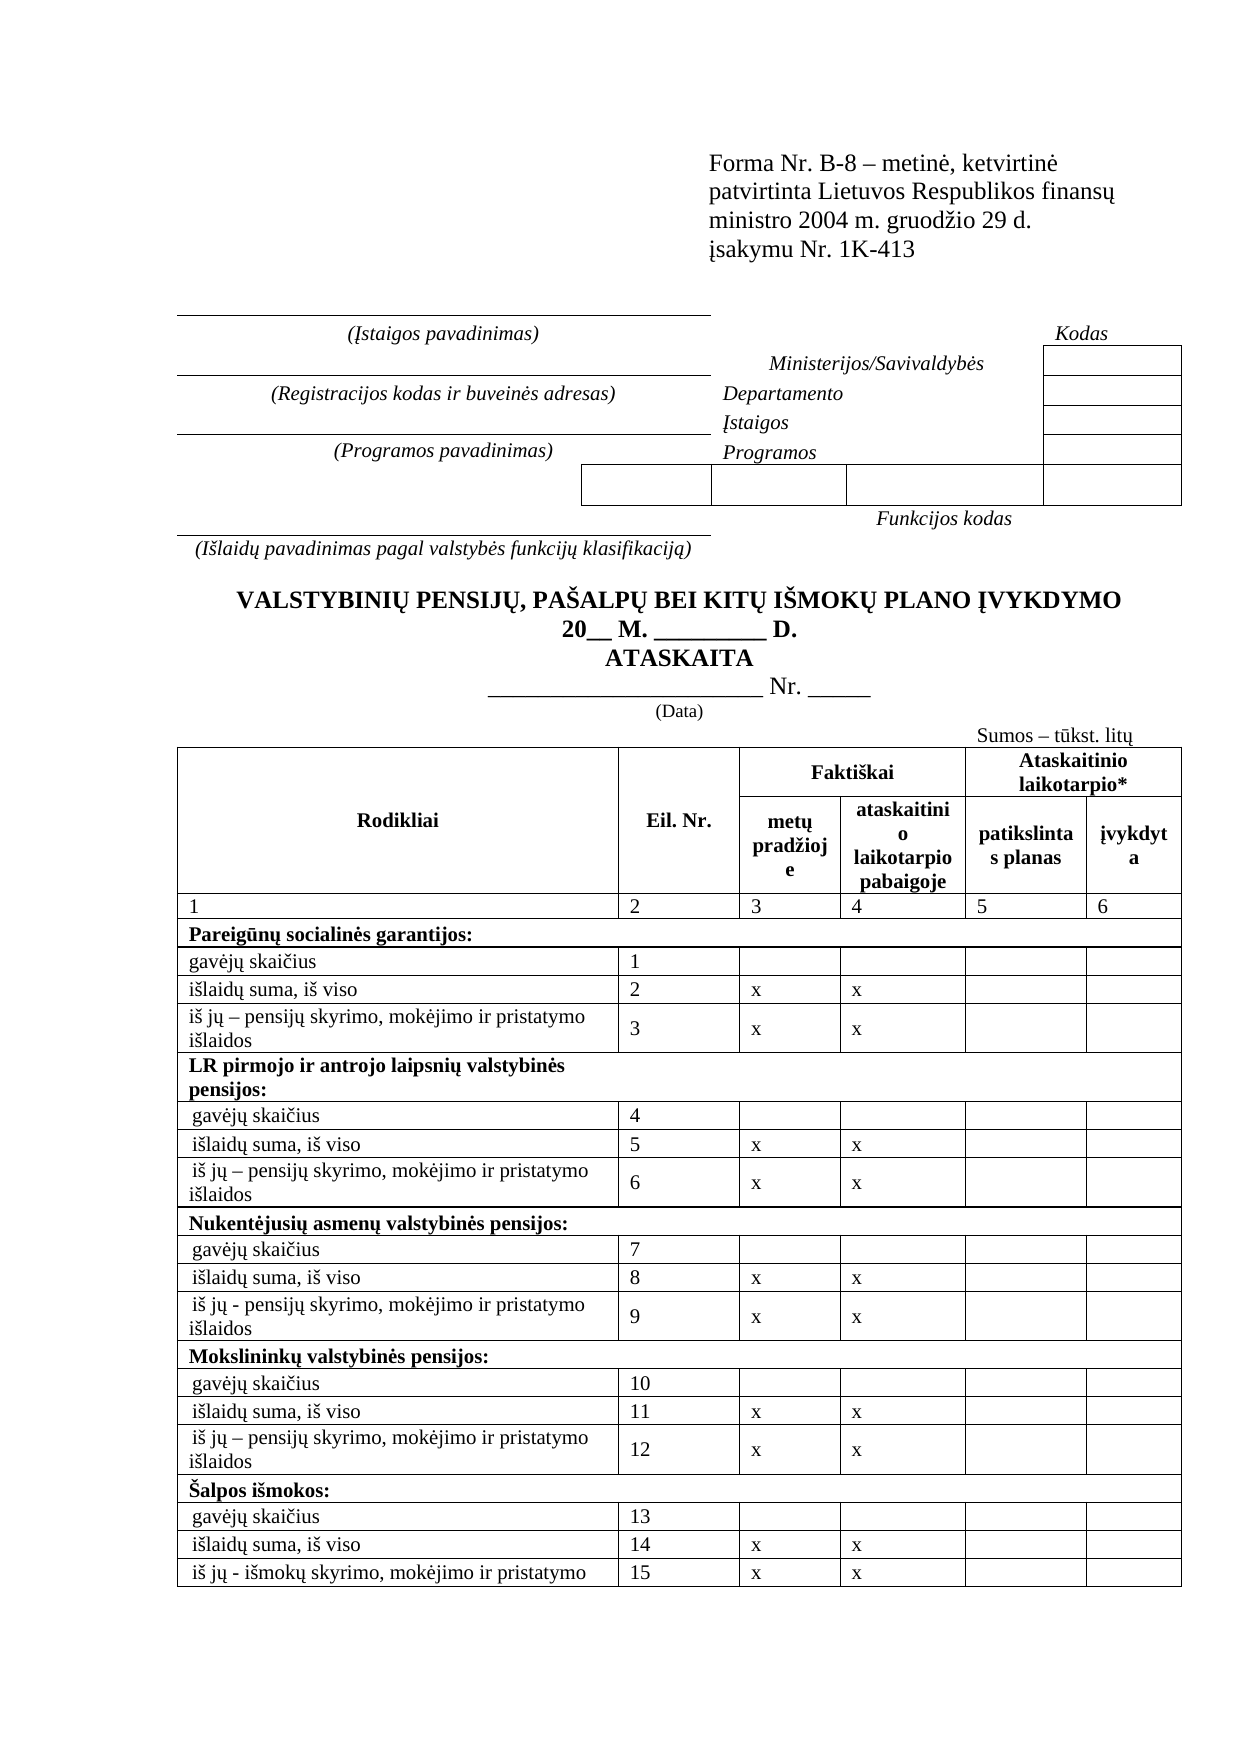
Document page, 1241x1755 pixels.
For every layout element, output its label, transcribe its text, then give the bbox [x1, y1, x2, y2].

table_cell [618, 1341, 739, 1368]
table_cell 3 [619, 1004, 739, 1052]
table_header [177, 291, 516, 315]
table_cell [841, 1503, 965, 1530]
table_cell x [841, 976, 965, 1003]
table_cell 14 [619, 1531, 739, 1558]
table_cell (Įstaigos pavadinimas) [177, 316, 711, 345]
table_cell 2 [619, 894, 739, 918]
table_cell [846, 315, 1044, 345]
table_cell [740, 1236, 840, 1263]
table_cell [966, 1397, 1086, 1424]
table_cell [1086, 1053, 1181, 1101]
table_cell [177, 405, 516, 434]
table_cell [740, 1341, 840, 1368]
table_cell 6 [1087, 894, 1181, 918]
table_cell [965, 1475, 1086, 1502]
table_cell [1087, 1130, 1181, 1157]
table_header [1044, 291, 1181, 315]
table_header [711, 291, 846, 315]
table_cell patikslintas planas [966, 797, 1086, 893]
table_cell gavėjų skaičius [178, 1369, 618, 1396]
table_cell [966, 1130, 1086, 1157]
table_cell [740, 919, 840, 946]
table_cell x [841, 1425, 965, 1473]
table_cell [966, 1559, 1086, 1586]
table_cell [712, 465, 846, 505]
table_cell x [841, 1559, 965, 1586]
table_cell [711, 561, 1181, 585]
table_cell [740, 1208, 840, 1234]
table_cell [618, 919, 739, 946]
table_cell gavėjų skaičius [178, 1102, 618, 1129]
table_cell x [740, 1292, 840, 1340]
table_cell išlaidų suma, iš viso [178, 1264, 618, 1291]
table_cell [618, 722, 739, 747]
table_cell [840, 919, 965, 946]
table_cell x [841, 1004, 965, 1052]
table_cell Pareigūnų socialinės garantijos: [178, 919, 618, 946]
table_cell x [740, 1264, 840, 1291]
table_header [846, 291, 1044, 315]
table_cell Ministerijos/Savivaldybės [711, 345, 1043, 375]
table_cell x [841, 1158, 965, 1206]
table_cell 5 [966, 894, 1086, 918]
table_cell [966, 1531, 1086, 1558]
table_cell Ataskaitinio laikotarpio* [966, 748, 1181, 796]
table_cell 5 [619, 1130, 739, 1157]
table_cell [740, 722, 840, 747]
table_cell [1044, 376, 1181, 404]
table_cell [966, 1425, 1086, 1473]
table_cell Programos [711, 434, 846, 464]
table_cell Šalpos išmokos: [178, 1475, 618, 1502]
table_cell [1044, 406, 1181, 434]
table_cell [966, 1264, 1086, 1291]
table_cell [966, 948, 1086, 974]
table_cell [1087, 1236, 1181, 1263]
table_cell LR pirmojo ir antrojo laipsnių valstybinės pensijos: [178, 1053, 618, 1101]
table_cell [1044, 535, 1181, 561]
table_cell x [740, 1559, 840, 1586]
table_cell [966, 1369, 1086, 1396]
text ministro 2004 m. gruodžio 29 d. [177, 205, 1181, 234]
table_cell [1087, 1531, 1181, 1558]
table_cell x [841, 1397, 965, 1424]
table_cell [1087, 1503, 1181, 1530]
table_cell [966, 1503, 1086, 1530]
table_cell [711, 535, 846, 561]
table_cell Mokslininkų valstybinės pensijos: [178, 1341, 618, 1368]
table_cell [618, 1053, 739, 1101]
table_cell Kodas [1044, 315, 1181, 345]
table_cell 1 [619, 948, 739, 974]
table_cell [841, 948, 965, 974]
table_cell [1086, 1475, 1181, 1502]
table_cell x [740, 1397, 840, 1424]
table_cell Sumos – tūkst. litų [965, 722, 1181, 747]
table_cell 12 [619, 1425, 739, 1473]
table_cell gavėjų skaičius [178, 1236, 618, 1263]
table_cell [840, 1053, 965, 1101]
table_cell ataskaitinio laikotarpio pabaigoje [841, 797, 965, 893]
table_cell iš jų – pensijų skyrimo, mokėjimo ir pristatymo išlaidos [178, 1004, 618, 1052]
table_cell [840, 1341, 965, 1368]
table_cell [711, 315, 846, 345]
table_cell [177, 345, 516, 375]
table_cell [740, 1369, 840, 1396]
table_cell [1087, 1397, 1181, 1424]
table_cell Departamento [711, 375, 897, 404]
table_cell gavėjų skaičius [178, 1503, 618, 1530]
table_cell 9 [619, 1292, 739, 1340]
table_cell [582, 506, 711, 534]
table_cell [1086, 1208, 1181, 1234]
table_cell [966, 1102, 1086, 1129]
table_cell Funkcijos kodas [846, 506, 1044, 534]
table_cell [177, 464, 516, 505]
table_cell išlaidų suma, iš viso [178, 1531, 618, 1558]
table_cell [966, 1004, 1086, 1052]
table_cell iš jų – pensijų skyrimo, mokėjimo ir pristatymo išlaidos [178, 1425, 618, 1473]
table_cell [1087, 1292, 1181, 1340]
table_cell 1 [178, 894, 618, 918]
table_cell x [841, 1130, 965, 1157]
table_cell x [841, 1531, 965, 1558]
table_cell (Programos pavadinimas) [177, 435, 711, 464]
table_cell 11 [619, 1397, 739, 1424]
table_cell [1087, 1369, 1181, 1396]
table_cell [965, 1341, 1086, 1368]
table_cell VALSTYBINIŲ PENSIJŲ, PAŠALPŲ BEI KITŲ IŠMOKŲ PLANO ĮVYKDYMO 20__ M. _________ D. ATASKAITA ______________________ Nr. _____ (Data) [177, 585, 1181, 722]
table_cell įvykdyta [1087, 797, 1181, 893]
table_cell [618, 1475, 739, 1502]
table_cell [965, 1208, 1086, 1234]
table_cell [841, 1102, 965, 1129]
table_cell x [740, 1425, 840, 1473]
table_cell [711, 506, 846, 534]
table_cell [177, 722, 618, 747]
table_cell [966, 1236, 1086, 1263]
table_cell [740, 948, 840, 974]
table_cell metų pradžioje [740, 797, 840, 893]
table_cell [516, 561, 582, 585]
table_cell [966, 976, 1086, 1003]
table_cell iš jų - išmokų skyrimo, mokėjimo ir pristatymo [178, 1559, 618, 1586]
table_cell x [740, 976, 840, 1003]
table_cell išlaidų suma, iš viso [178, 1397, 618, 1424]
table_cell [840, 1475, 965, 1502]
table_cell [846, 434, 1043, 464]
table_cell išlaidų suma, iš viso [178, 976, 618, 1003]
table_cell 15 [619, 1559, 739, 1586]
table_cell Nukentėjusių asmenų valstybinės pensijos: [178, 1208, 618, 1234]
table_cell [966, 1158, 1086, 1206]
table_cell [1086, 919, 1181, 946]
table_cell 13 [619, 1503, 739, 1530]
table_cell [841, 1236, 965, 1263]
table_cell Rodikliai [178, 748, 618, 893]
table_cell x [740, 1130, 840, 1157]
table_cell [846, 535, 1044, 561]
table_cell [740, 1503, 840, 1530]
table_cell [1087, 1158, 1181, 1206]
table_cell [516, 464, 581, 505]
table_cell x [841, 1264, 965, 1291]
table_cell [847, 465, 1043, 505]
table_cell [846, 405, 1043, 434]
table_cell [1044, 465, 1181, 505]
table_cell [516, 345, 582, 375]
table_cell 10 [619, 1369, 739, 1396]
text įsakymu Nr. 1K-413 [177, 234, 1181, 263]
table_cell [740, 1475, 840, 1502]
table_cell 2 [619, 976, 739, 1003]
table_cell [582, 345, 711, 375]
table_cell [1044, 346, 1181, 375]
table_cell [840, 1208, 965, 1234]
table_cell [740, 1053, 840, 1101]
table_cell [966, 1292, 1086, 1340]
table_cell [177, 505, 516, 534]
table_cell [582, 561, 711, 585]
table_cell [1087, 1264, 1181, 1291]
table_cell [897, 375, 1043, 404]
table_cell [1087, 1425, 1181, 1473]
table_cell 6 [619, 1158, 739, 1206]
table_cell Įstaigos [711, 405, 846, 434]
table_cell [1044, 435, 1181, 464]
table_cell [1087, 1559, 1181, 1586]
table_cell [582, 465, 711, 505]
table_cell [1087, 976, 1181, 1003]
table_cell [1086, 1341, 1181, 1368]
table_cell x [740, 1158, 840, 1206]
table_cell 4 [841, 894, 965, 918]
text Forma Nr. B-8 – metinė, ketvirtinė [177, 148, 1181, 176]
table_cell [965, 919, 1086, 946]
table_cell [740, 1102, 840, 1129]
table_cell iš jų - pensijų skyrimo, mokėjimo ir pristatymo išlaidos [178, 1292, 618, 1340]
table_cell [516, 505, 582, 534]
table_cell 3 [740, 894, 840, 918]
table_cell x [740, 1004, 840, 1052]
table_cell [841, 1369, 965, 1396]
table_cell 8 [619, 1264, 739, 1291]
table_cell x [841, 1292, 965, 1340]
table_cell Faktiškai [740, 748, 965, 796]
table_header [582, 291, 711, 315]
text patvirtinta Lietuvos Respublikos finansų [177, 176, 1181, 205]
table_cell [1087, 1102, 1181, 1129]
table_cell (Registracijos kodas ir buveinės adresas) [177, 376, 711, 404]
table_cell [1044, 506, 1181, 534]
table_cell [1087, 1004, 1181, 1052]
table_cell [965, 1053, 1086, 1101]
table_cell [1087, 948, 1181, 974]
table_cell [177, 561, 516, 585]
table_cell Eil. Nr. [619, 748, 739, 893]
table_header [516, 291, 582, 315]
table_cell 4 [619, 1102, 739, 1129]
table_cell 7 [619, 1236, 739, 1263]
table_cell x [740, 1531, 840, 1558]
table_cell [840, 722, 965, 747]
table_cell [618, 1208, 739, 1234]
table_cell [582, 405, 711, 434]
table_cell [516, 405, 582, 434]
table_cell išlaidų suma, iš viso [178, 1130, 618, 1157]
table_cell gavėjų skaičius [178, 948, 618, 974]
table_cell iš jų – pensijų skyrimo, mokėjimo ir pristatymo išlaidos [178, 1158, 618, 1206]
table_cell (Išlaidų pavadinimas pagal valstybės funkcijų klasifikaciją) [177, 536, 711, 561]
